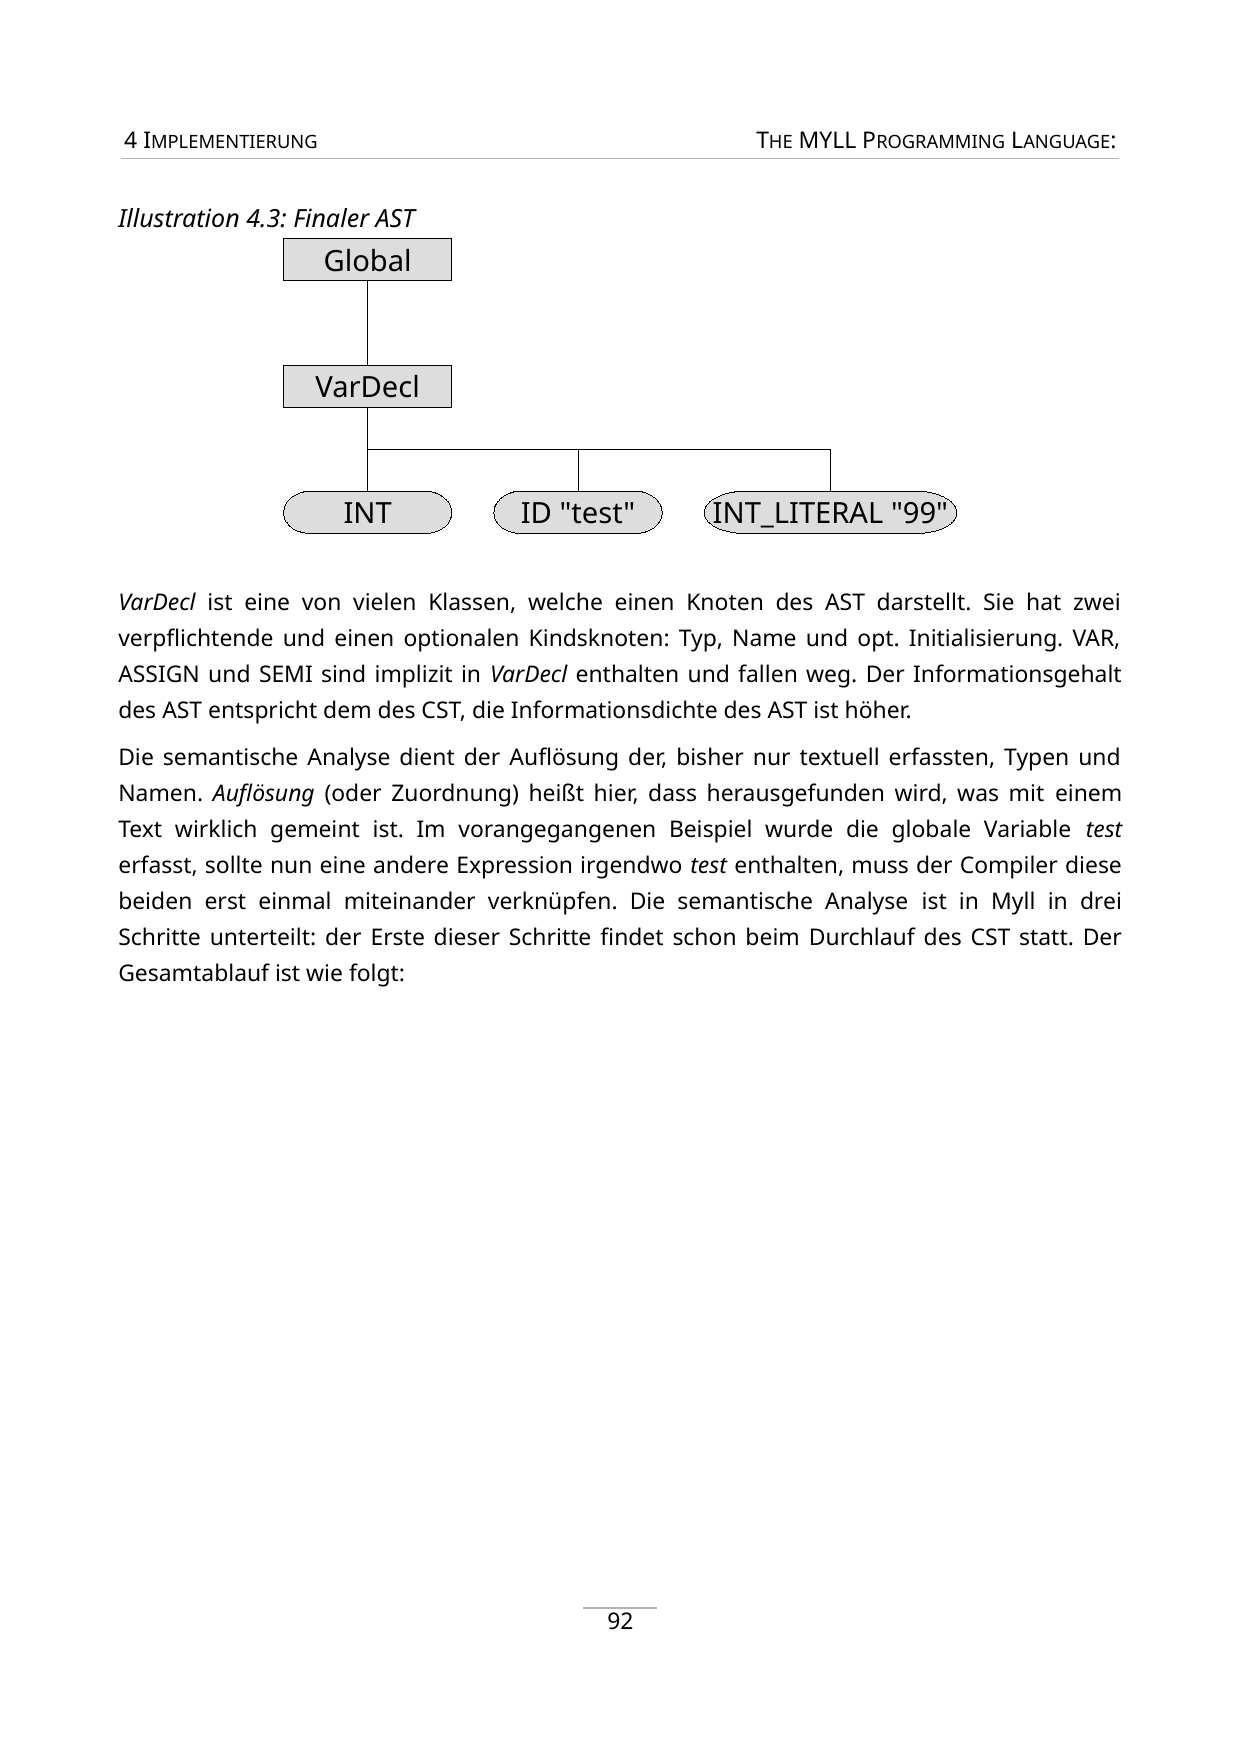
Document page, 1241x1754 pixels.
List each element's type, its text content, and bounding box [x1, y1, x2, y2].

text VarDecl ist eine von vielen Klassen, welche einen Knoten des AST darstellt. Sie hat zwei verpflichtende und einen optionalen Kindsknoten: Typ, Name und opt. Initialisierung. VAR, ASSIGN und SEMI sind implizit in VarDecl enthalten und fallen weg. Der Informationsgehalt des AST entspricht dem des CST, die Informationsdichte des AST ist höher. [118, 586, 1122, 725]
text Die semantische Analyse dient der Auflösung der, bisher nur textuell erfassten, Typen und Namen. Auflösung (oder Zuordnung) heißt hier, dass herausgefunden wird, was mit einem Text wirklich gemeint ist. Im vorangegangenen Beispiel wurde die globale Variable test erfasst, sollte nun eine andere Expression irgendwo test enthalten, muss der Compiler diese beiden erst einmal miteinander verknüpfen. Die semantische Analyse ist in Myll in drei Schritte unterteilt: der Erste dieser Schritte findet schon beim Durchlauf des CST statt. Der Gesamtablauf ist wie folgt: [118, 741, 1122, 988]
text Illustration 4.3: Finaler AST [118, 201, 1122, 235]
